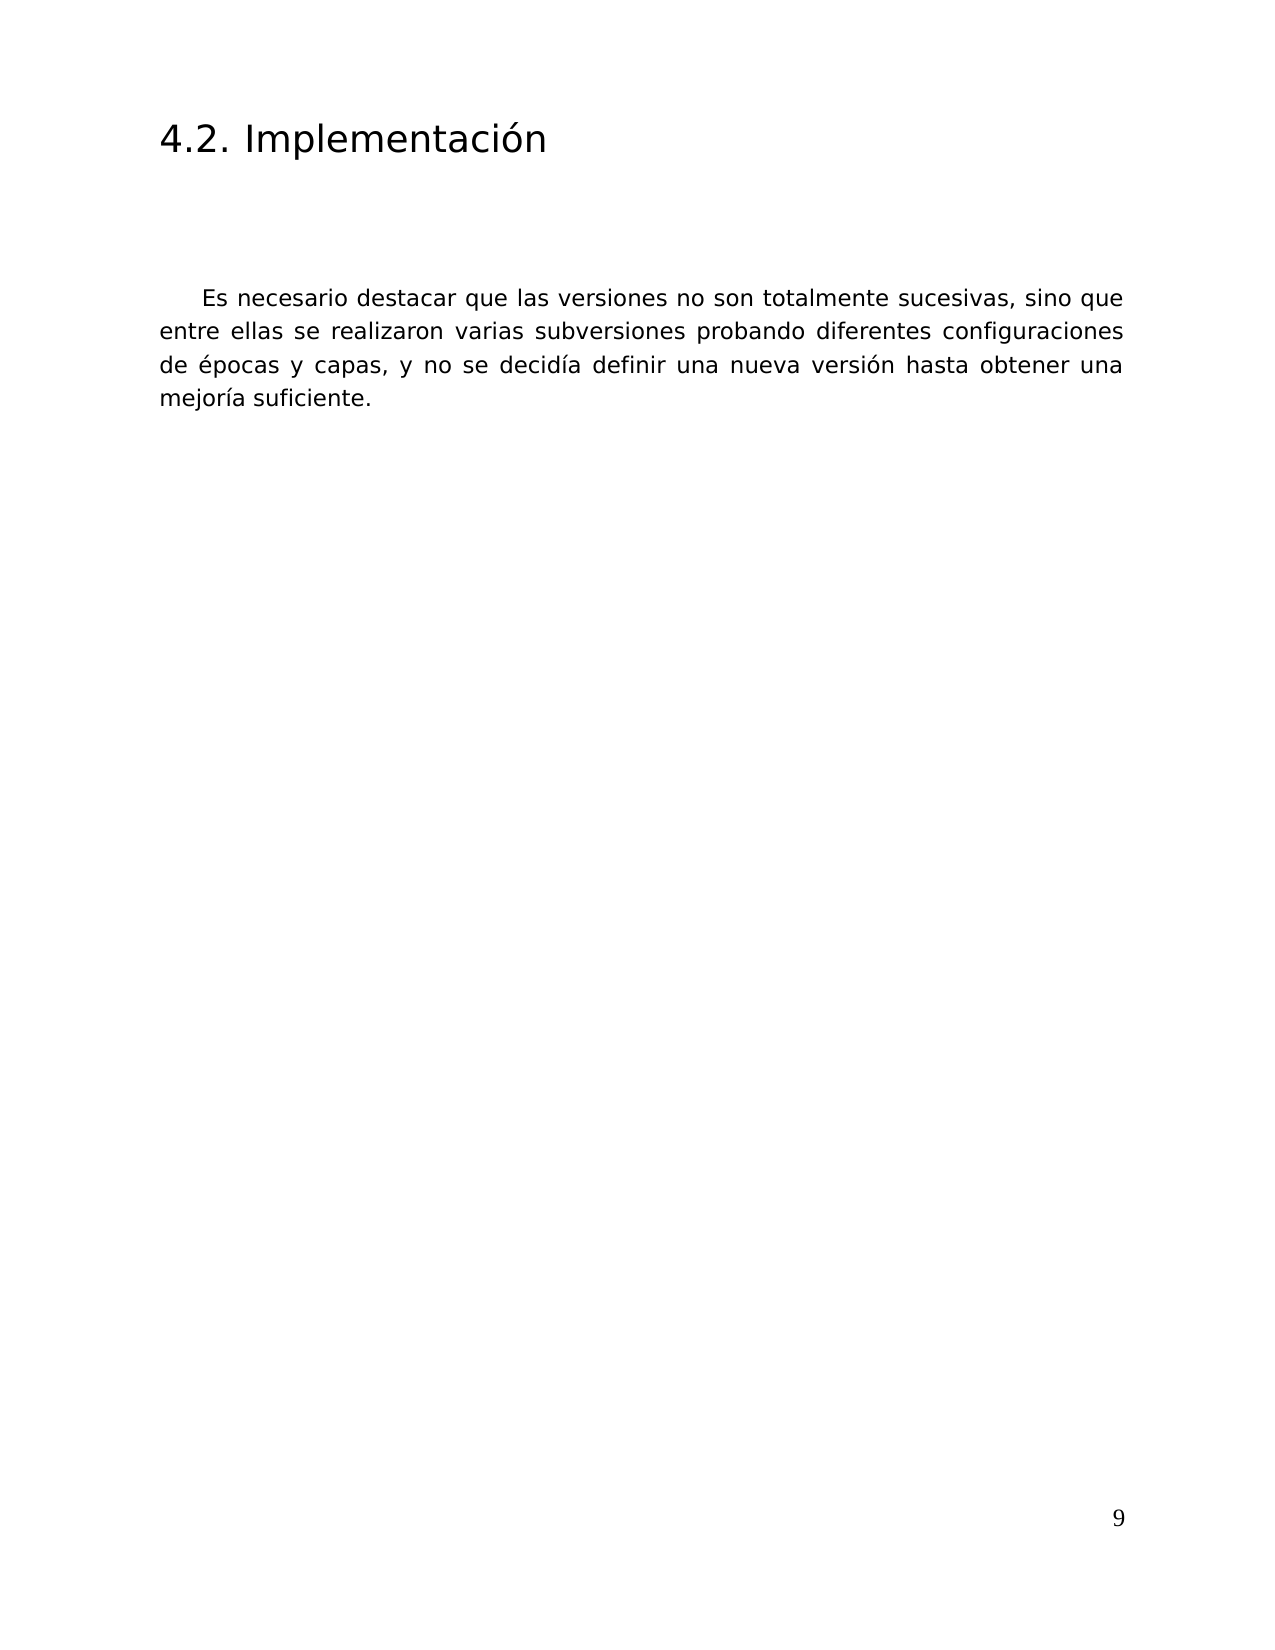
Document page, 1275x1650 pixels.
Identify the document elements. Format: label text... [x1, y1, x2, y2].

text Es necesario destacar que las versiones no son totalmente sucesivas, sino que entre ellas se realizaron varias subversiones probando diferentes configuraciones de épocas y capas, y no se decidía definir una nueva versión hasta obtener una mejoría suficiente. [159, 285, 1125, 412]
subtitle Implementación [159, 118, 1125, 162]
